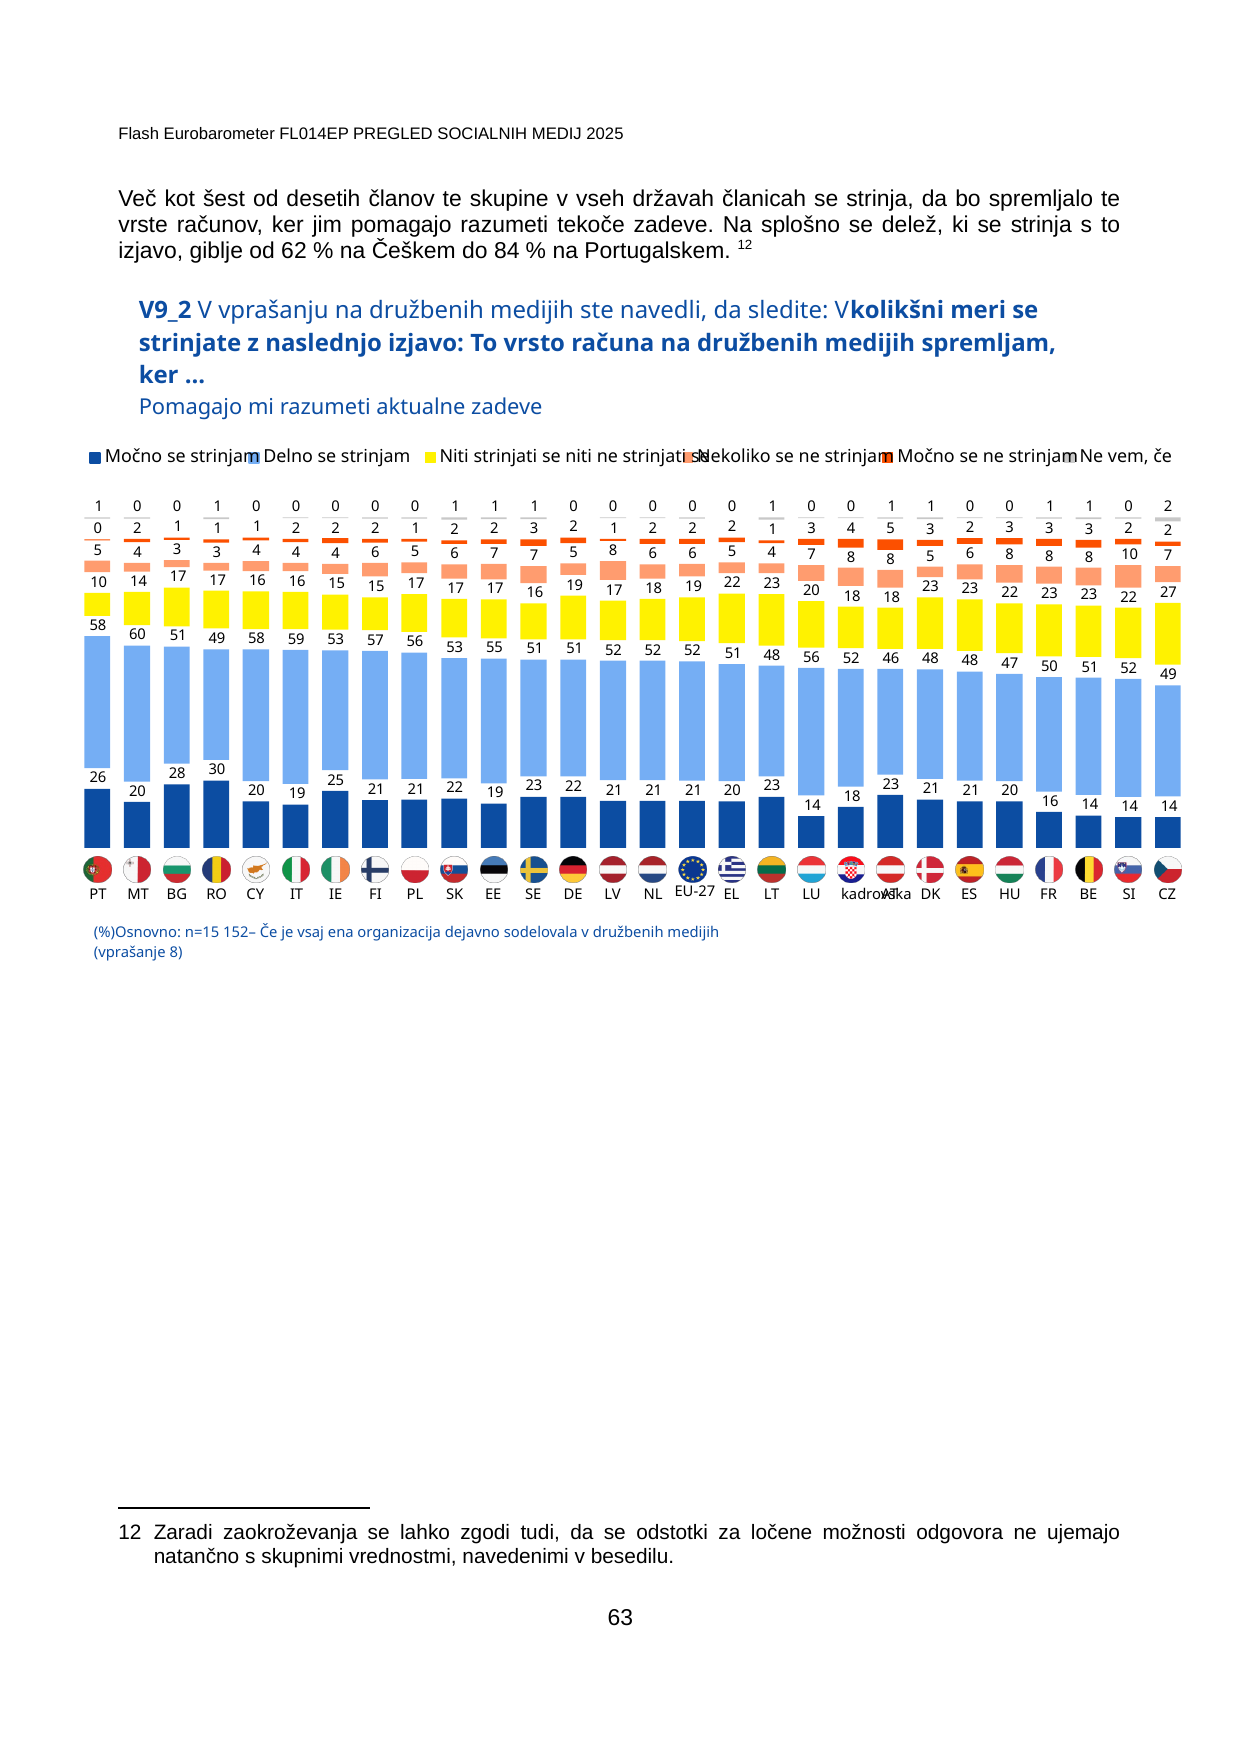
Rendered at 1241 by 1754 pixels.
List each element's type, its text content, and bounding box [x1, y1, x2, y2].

picture [1154, 856, 1182, 883]
picture [797, 856, 826, 883]
picture [1075, 856, 1103, 883]
picture [678, 856, 707, 883]
picture [440, 856, 468, 883]
picture [995, 856, 1024, 883]
picture [361, 856, 389, 883]
picture [83, 856, 112, 883]
picture [955, 856, 984, 883]
picture [1035, 856, 1063, 883]
text Zaradi zaokroževanja se lahko zgodi tudi, da se odstotki za ločene možnosti odgovora ne ujemajo natančno s skupnimi vrednostmi, navedenimi v besedilu. [118, 1520, 1122, 1568]
text Več kot šest od desetih članov te skupine v vseh državah članicah se strinja, da bo spremljalo te vrste računov, ker jim pomagajo razumeti tekoče zadeve. Na splošno se delež, ki se strinja s to izjavo, giblje od 62 % na Češkem do 84 % na Portugalskem. [118, 184, 1122, 264]
picture [876, 856, 905, 883]
picture [520, 856, 548, 883]
picture [599, 856, 627, 883]
picture [480, 856, 508, 883]
picture [242, 856, 270, 883]
picture [718, 856, 746, 883]
picture [638, 856, 667, 883]
picture [202, 856, 231, 883]
picture [163, 856, 191, 883]
picture [559, 856, 587, 883]
picture [282, 856, 310, 883]
picture [1114, 856, 1142, 883]
picture [757, 856, 786, 883]
picture [401, 856, 429, 883]
picture [916, 856, 944, 883]
picture [321, 856, 350, 883]
picture [837, 856, 865, 883]
picture [123, 856, 151, 883]
